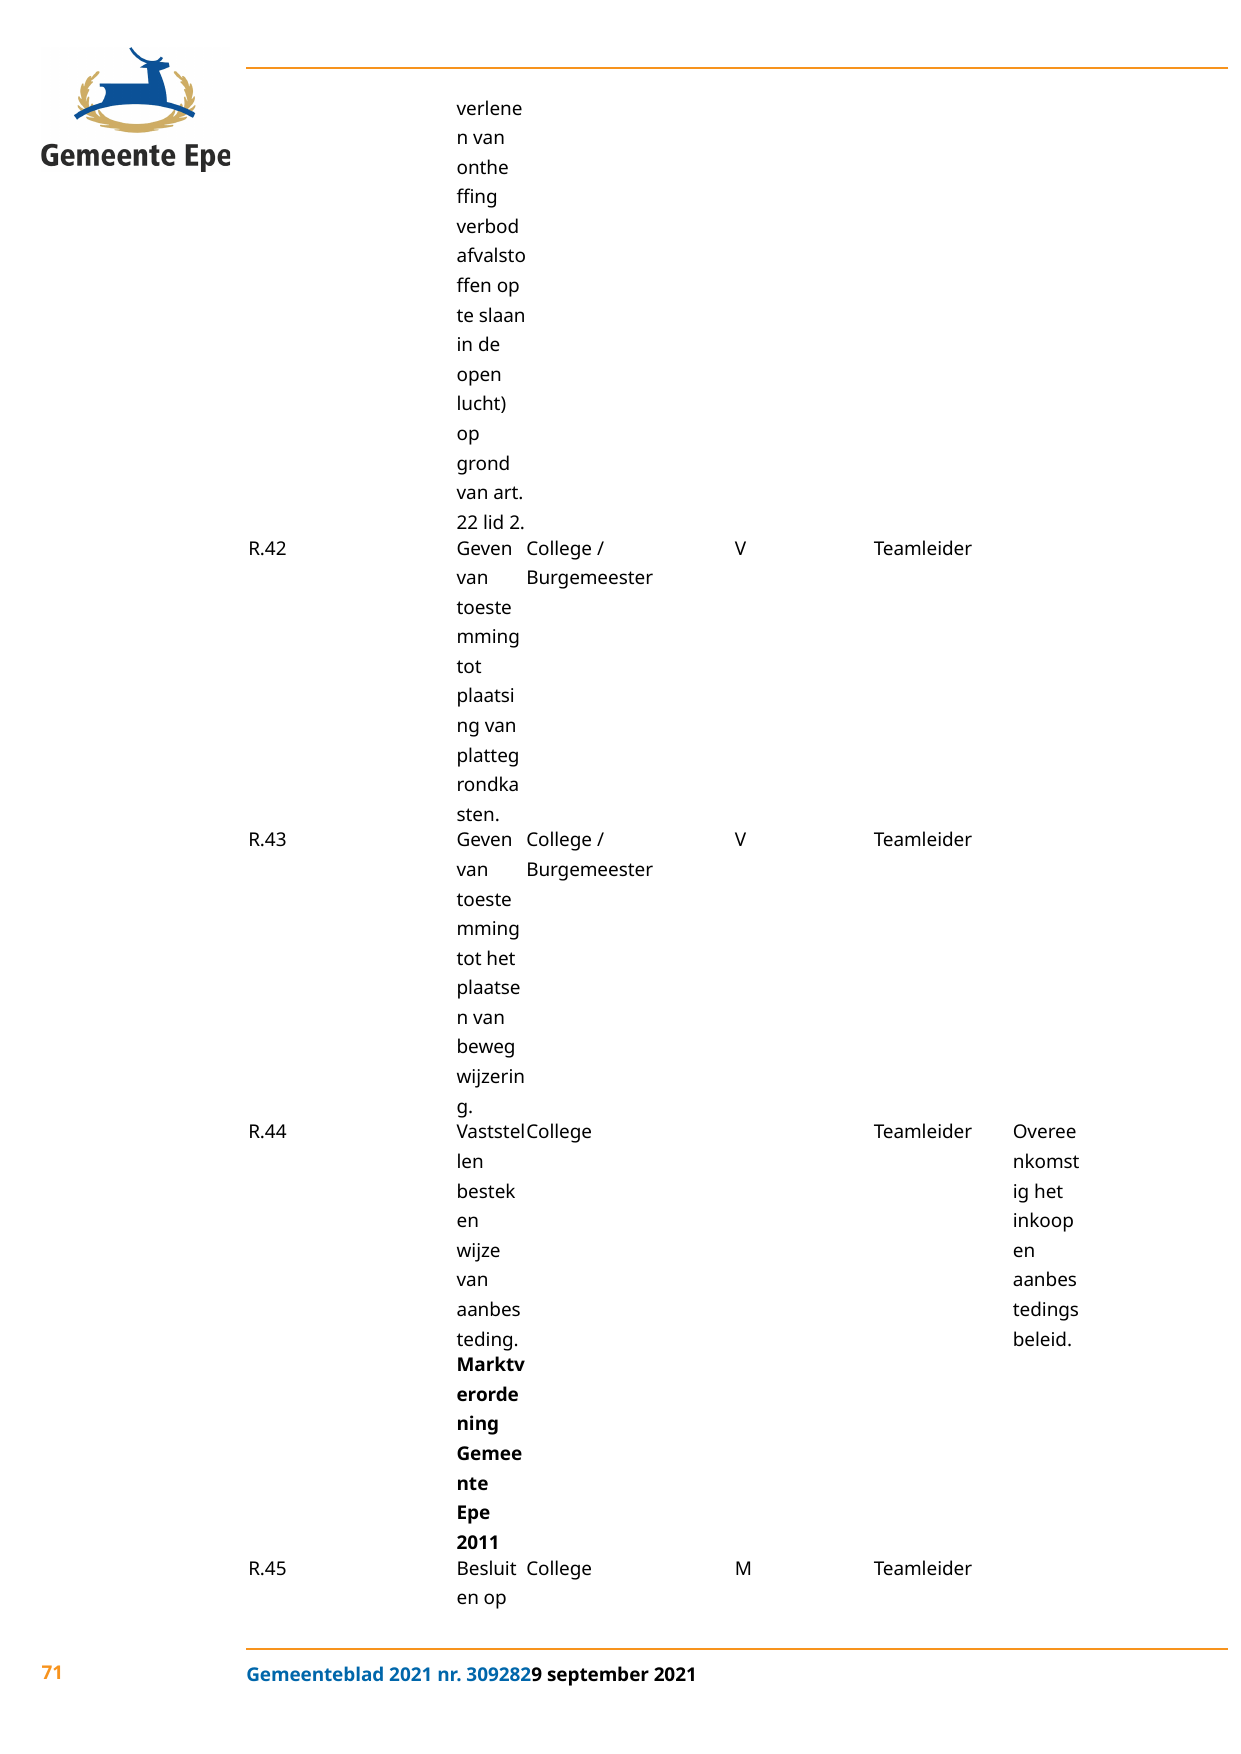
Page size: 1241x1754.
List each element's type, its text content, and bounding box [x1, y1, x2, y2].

table_cell [1082, 95, 1152, 535]
table_cell verlenen van ontheffing verbod afvalstoffen op te slaan in de open lucht) op grond van art. 22 lid 2. [456, 95, 526, 535]
table_cell R.43 [248, 827, 456, 1119]
table_cell [735, 95, 873, 535]
table_cell [1013, 827, 1082, 1119]
table_cell Teamleider [874, 1119, 1013, 1351]
table_cell [1013, 1351, 1082, 1555]
table_cell V [735, 827, 873, 1119]
table_cell [248, 95, 456, 535]
table_cell College / Burgemeester [526, 535, 734, 827]
table_cell Besluiten op [456, 1555, 526, 1610]
table_cell [874, 95, 1013, 535]
table_cell [248, 1351, 456, 1555]
table_cell [1082, 1119, 1152, 1351]
table_cell [526, 1351, 734, 1555]
table_cell R.42 [248, 535, 456, 827]
table_cell [526, 95, 734, 535]
table_cell Teamleider [874, 535, 1013, 827]
table_cell M [735, 1555, 873, 1610]
table_cell College [526, 1555, 734, 1610]
table_cell [1013, 95, 1082, 535]
table_cell Teamleider [874, 827, 1013, 1119]
table_cell College [526, 1119, 734, 1351]
table_cell [1082, 1555, 1152, 1610]
table_cell [1013, 1555, 1082, 1610]
table_cell [1082, 827, 1152, 1119]
table_cell Marktverordening Gemeente Epe 2011 [456, 1351, 526, 1555]
table_cell Overeenkomstig het inkoop en aanbestedingsbeleid. [1013, 1119, 1082, 1351]
table_cell R.44 [248, 1119, 456, 1351]
table_cell [874, 1351, 1013, 1555]
table_cell College / Burgemeester [526, 827, 734, 1119]
table_cell [1082, 535, 1152, 827]
table_cell [735, 1351, 873, 1555]
picture [41, 47, 231, 172]
table_cell Vaststellen bestek en wijze van aanbesteding. [456, 1119, 526, 1351]
table_cell Geven van toestemming tot plaatsing van plattegrondkasten. [456, 535, 526, 827]
table_cell R.45 [248, 1555, 456, 1610]
table_cell Geven van toestemming tot het plaatsen van bewegwijzering. [456, 827, 526, 1119]
table_cell Teamleider [874, 1555, 1013, 1610]
table_cell [1013, 535, 1082, 827]
table_cell V [735, 535, 873, 827]
table_cell [735, 1119, 873, 1351]
table_cell [1082, 1351, 1152, 1555]
